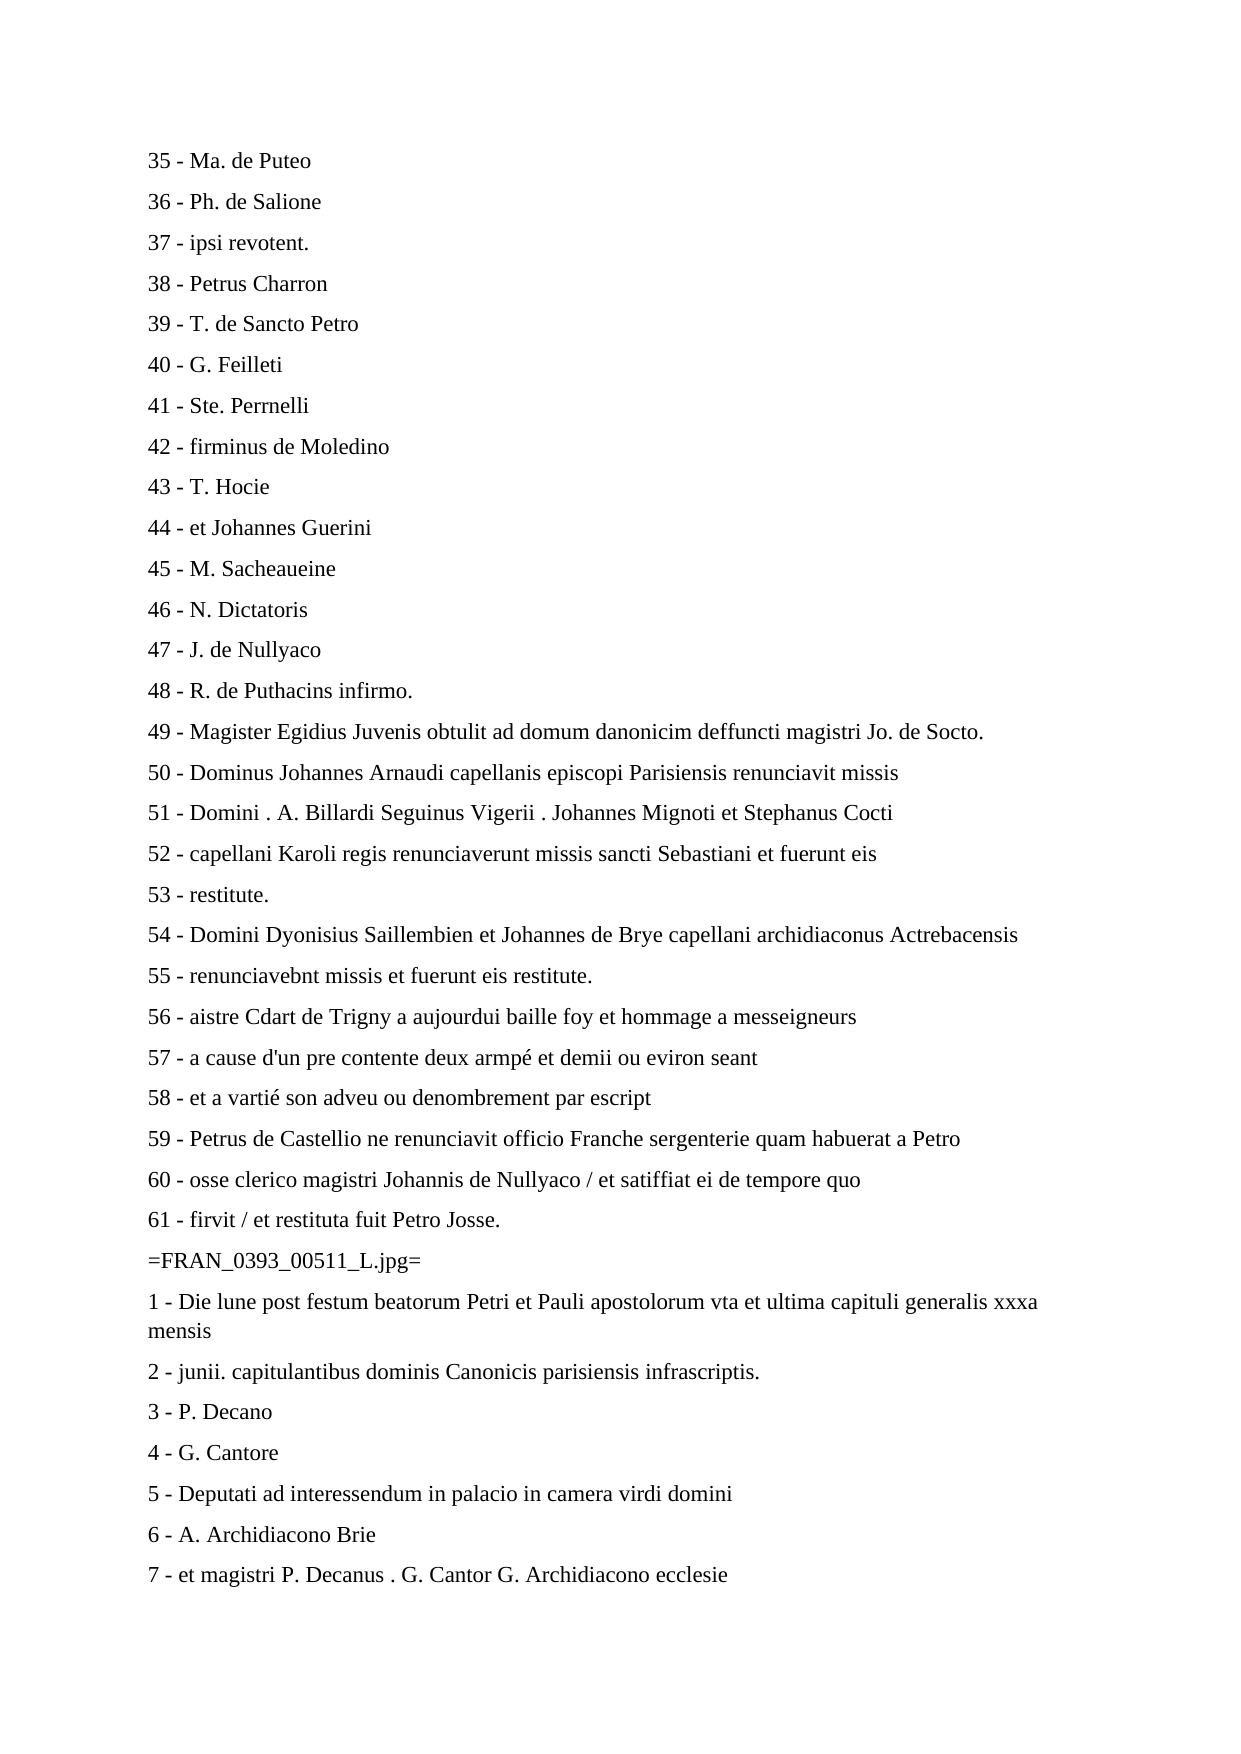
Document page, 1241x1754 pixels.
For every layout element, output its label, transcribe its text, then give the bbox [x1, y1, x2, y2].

text 52 - capellani Karoli regis renunciaverunt missis sancti Sebastiani et fuerunt eis [148, 840, 1093, 866]
text 55 - renunciavebnt missis et fuerunt eis restitute. [148, 962, 1093, 988]
text 36 - Ph. de Salione [148, 188, 1093, 215]
text 2 - junii. capitulantibus dominis Canonicis parisiensis infrascriptis. [148, 1358, 1093, 1384]
text 54 - Domini Dyonisius Saillembien et Johannes de Brye capellani archidiaconus Actrebacensis [148, 921, 1093, 948]
text 41 - Ste. Perrnelli [148, 392, 1093, 418]
text 35 - Ma. de Puteo [148, 148, 1093, 174]
text 56 - aistre Cdart de Trigny a aujourdui baille foy et hommage a messeigneurs [148, 1003, 1093, 1029]
text 45 - M. Sacheaueine [148, 555, 1093, 581]
text 50 - Dominus Johannes Arnaudi capellanis episcopi Parisiensis renunciavit missis [148, 758, 1093, 785]
text 44 - et Johannes Guerini [148, 514, 1093, 541]
text 51 - Domini . A. Billardi Seguinus Vigerii . Johannes Mignoti et Stephanus Cocti [148, 799, 1093, 826]
text 53 - restitute. [148, 881, 1093, 907]
text 61 - firvit / et restituta fuit Petro Josse. [148, 1207, 1093, 1233]
text 43 - T. Hocie [148, 473, 1093, 500]
text 7 - et magistri P. Decanus . G. Cantor G. Archidiacono ecclesie [148, 1561, 1093, 1588]
text 6 - A. Archidiacono Brie [148, 1521, 1093, 1547]
text 42 - firminus de Moledino [148, 433, 1093, 459]
text 4 - G. Cantore [148, 1439, 1093, 1466]
text 37 - ipsi revotent. [148, 229, 1093, 255]
text 40 - G. Feilleti [148, 351, 1093, 378]
text 57 - a cause d'un pre contente deux armpé et demii ou eviron seant [148, 1044, 1093, 1070]
text 47 - J. de Nullyaco [148, 636, 1093, 663]
text =FRAN_0393_00511_L.jpg= [148, 1247, 1093, 1274]
text 60 - osse clerico magistri Johannis de Nullyaco / et satiffiat ei de tempore quo [148, 1166, 1093, 1192]
text 58 - et a vartié son adveu ou denombrement par escript [148, 1084, 1093, 1111]
text 38 - Petrus Charron [148, 270, 1093, 296]
text 48 - R. de Puthacins infirmo. [148, 677, 1093, 703]
text 3 - P. Decano [148, 1398, 1093, 1425]
text 49 - Magister Egidius Juvenis obtulit ad domum danonicim deffuncti magistri Jo. de Socto. [148, 718, 1093, 744]
text 1 - Die lune post festum beatorum Petri et Pauli apostolorum vta et ultima capituli generalis xxxa mensis [148, 1288, 1093, 1343]
text 39 - T. de Sancto Petro [148, 311, 1093, 337]
text 59 - Petrus de Castellio ne renunciavit officio Franche sergenterie quam habuerat a Petro [148, 1125, 1093, 1151]
text 46 - N. Dictatoris [148, 596, 1093, 622]
text 5 - Deputati ad interessendum in palacio in camera virdi domini [148, 1480, 1093, 1506]
